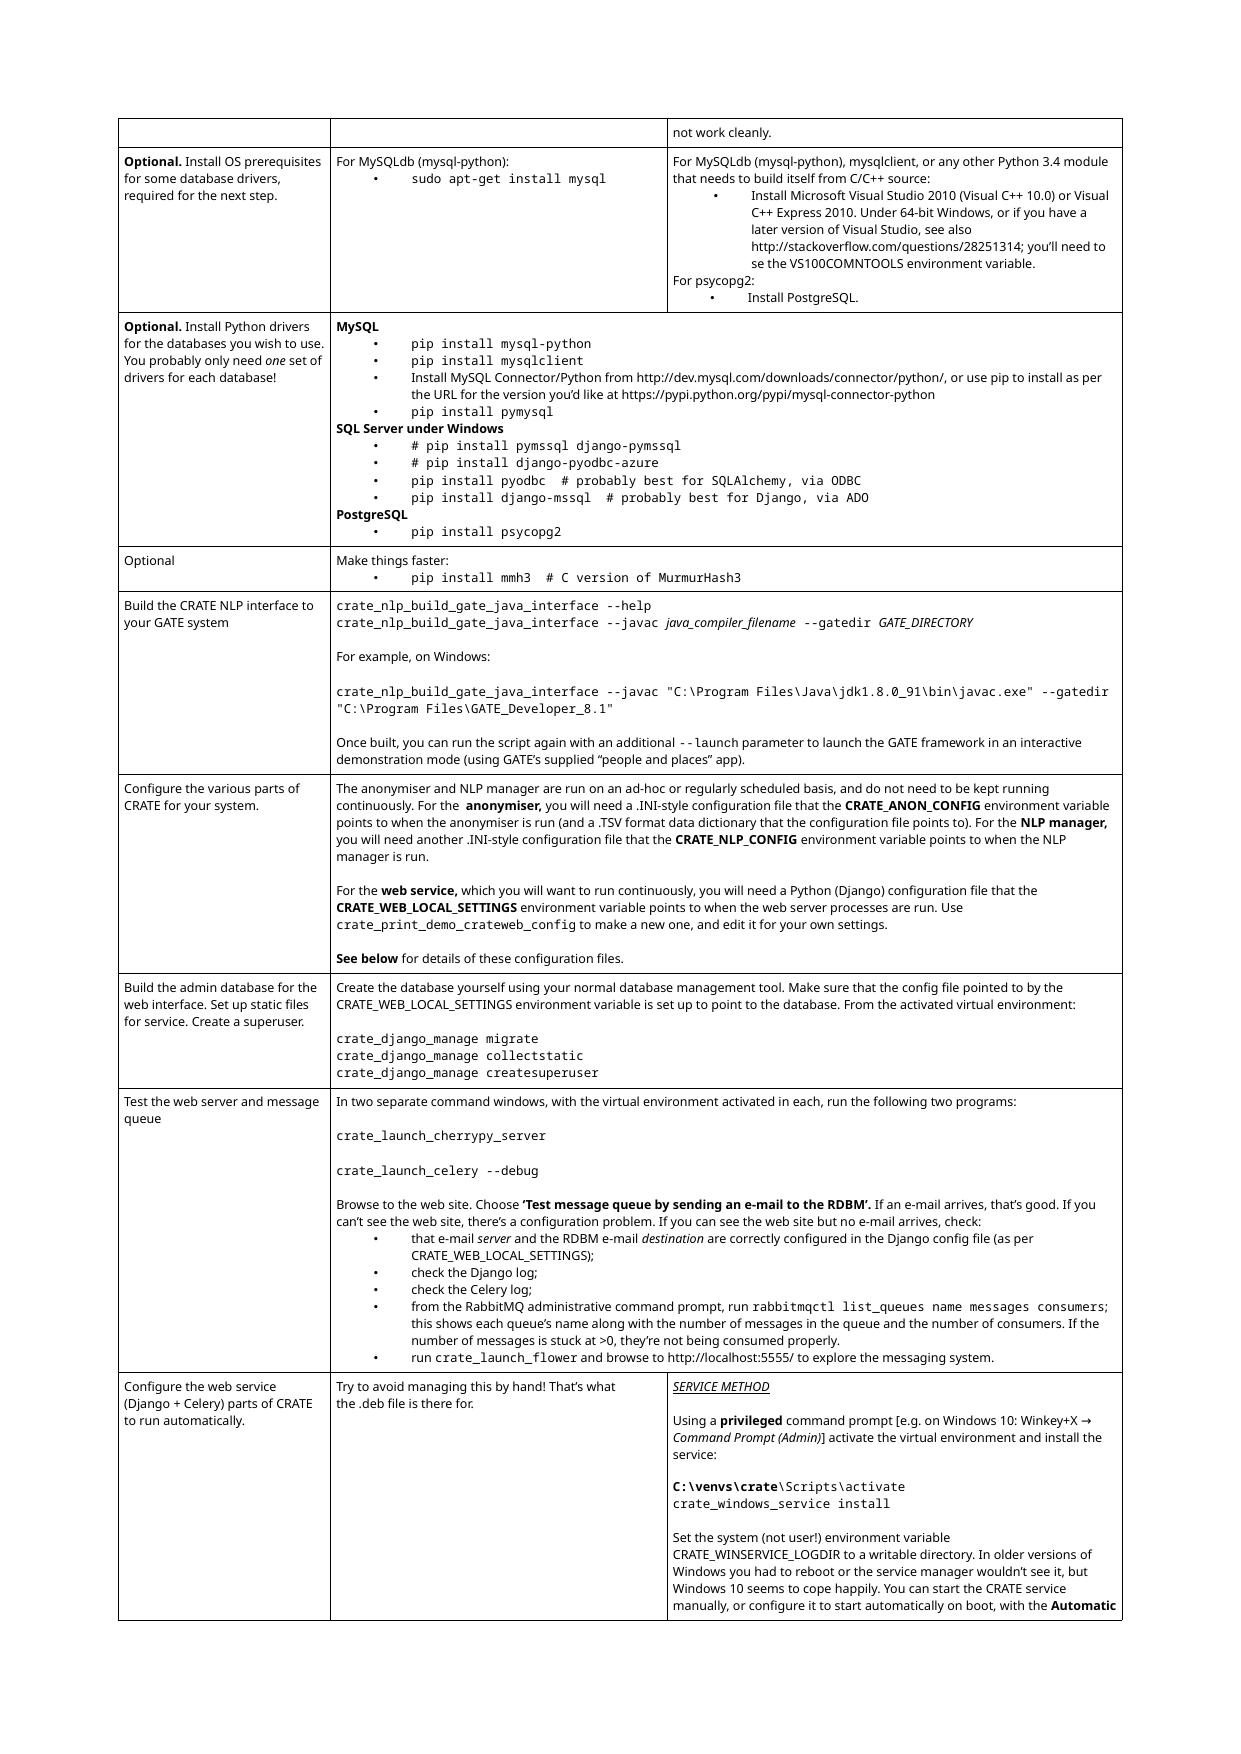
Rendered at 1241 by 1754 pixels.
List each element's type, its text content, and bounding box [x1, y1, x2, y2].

table_cell not work cleanly. [668, 119, 1122, 147]
table_cell In two separate command windows, with the virtual environment activated in each, run the following two programs: crate_launch_cherrypy_server crate_launch_celery --debug Browse to the web site. Choose ‘Test message queue by sending an e-mail to the RDBM’. If an e-mail arrives, that’s good. If you can’t see the web site, there’s a configuration problem. If you can see the web site but no e-mail arrives, check: that e-mail server and the RDBM e-mail destination are correctly configured in the Django config file (as per CRATE_WEB_LOCAL_SETTINGS); check the Django log; check the Celery log; from the RabbitMQ administrative command prompt, run rabbitmqctl list_queues name messages consumers; this shows each queue’s name along with the number of messages in the queue and the number of consumers. If the number of messages is stuck at >0, they’re not being consumed properly. run crate_launch_flower and browse to http://localhost:5555/ to explore the messaging system. [331, 1089, 1122, 1372]
table_cell [119, 119, 330, 147]
table_cell [331, 119, 667, 147]
table_cell Optional. Install Python drivers for the databases you wish to use. You probably only need one set of drivers for each database! [119, 313, 330, 546]
table_cell For MySQLdb (mysql-python): sudo apt-get install mysql [331, 148, 667, 312]
table_cell Test the web server and message queue [119, 1089, 330, 1372]
table_cell Build the admin database for the web interface. Set up static files for service. Create a superuser. [119, 974, 330, 1087]
table_cell Configure the various parts of CRATE for your system. [119, 775, 330, 973]
table_cell Create the database yourself using your normal database management tool. Make sure that the config file pointed to by the CRATE_WEB_LOCAL_SETTINGS environment variable is set up to point to the database. From the activated virtual environment: crate_django_manage migrate crate_django_manage collectstatic crate_django_manage createsuperuser [331, 974, 1122, 1087]
table_cell Optional [119, 547, 330, 591]
table_cell crate_nlp_build_gate_java_interface --help crate_nlp_build_gate_java_interface --javac java_compiler_filename --gatedir GATE_DIRECTORY For example, on Windows: crate_nlp_build_gate_java_interface --javac "C:\Program Files\Java\jdk1.8.0_91\bin\javac.exe" --gatedir "C:\Program Files\GATE_Developer_8.1" Once built, you can run the script again with an additional --launch parameter to launch the GATE framework in an interactive demonstration mode (using GATE’s supplied “people and places” app). [331, 592, 1122, 774]
table_cell Build the CRATE NLP interface to your GATE system [119, 592, 330, 774]
table_cell Configure the web service (Django + Celery) parts of CRATE to run automatically. [119, 1373, 330, 1620]
table_cell The anonymiser and NLP manager are run on an ad-hoc or regularly scheduled basis, and do not need to be kept running continuously. For the anonymiser, you will need a .INI-style configuration file that the CRATE_ANON_CONFIG environment variable points to when the anonymiser is run (and a .TSV format data dictionary that the configuration file points to). For the NLP manager, you will need another .INI-style configuration file that the CRATE_NLP_CONFIG environment variable points to when the NLP manager is run. For the web service, which you will want to run continuously, you will need a Python (Django) configuration file that the CRATE_WEB_LOCAL_SETTINGS environment variable points to when the web server processes are run. Use crate_print_demo_crateweb_config to make a new one, and edit it for your own settings. See below for details of these configuration files. [331, 775, 1122, 973]
table_cell Optional. Install OS prerequisites for some database drivers, required for the next step. [119, 148, 330, 312]
table_cell Try to avoid managing this by hand! That’s what the .deb file is there for. [331, 1373, 667, 1620]
table_cell MySQL pip install mysql-python pip install mysqlclient Install MySQL Connector/Python from http://dev.mysql.com/downloads/connector/python/, or use pip to install as per the URL for the version you’d like at https://pypi.python.org/pypi/mysql-connector-python pip install pymysql SQL Server under Windows # pip install pymssql django-pymssql # pip install django-pyodbc-azure pip install pyodbc # probably best for SQLAlchemy, via ODBC pip install django-mssql # probably best for Django, via ADO PostgreSQL pip install psycopg2 [331, 313, 1122, 546]
table_cell For MySQLdb (mysql-python), mysqlclient, or any other Python 3.4 module that needs to build itself from C/C++ source: Install Microsoft Visual Studio 2010 (Visual C++ 10.0) or Visual C++ Express 2010. Under 64-bit Windows, or if you have a later version of Visual Studio, see also http://stackoverflow.com/questions/28251314; you’ll need to se the VS100COMNTOOLS environment variable. For psycopg2: Install PostgreSQL. [668, 148, 1122, 312]
table_cell Make things faster: pip install mmh3 # C version of MurmurHash3 [331, 547, 1122, 591]
table_cell SERVICE METHOD Using a privileged command prompt [e.g. on Windows 10: Winkey+X → Command Prompt (Admin)] activate the virtual environment and install the service: C:\venvs\crate\Scripts\activate crate_windows_service install Set the system (not user!) environment variable CRATE_WINSERVICE_LOGDIR to a writable directory. In older versions of Windows you had to reboot or the service manager wouldn’t see it, but Windows 10 seems to cope happily. You can start the CRATE service manually, or configure it to start automatically on boot, with the Automatic [668, 1373, 1122, 1620]
